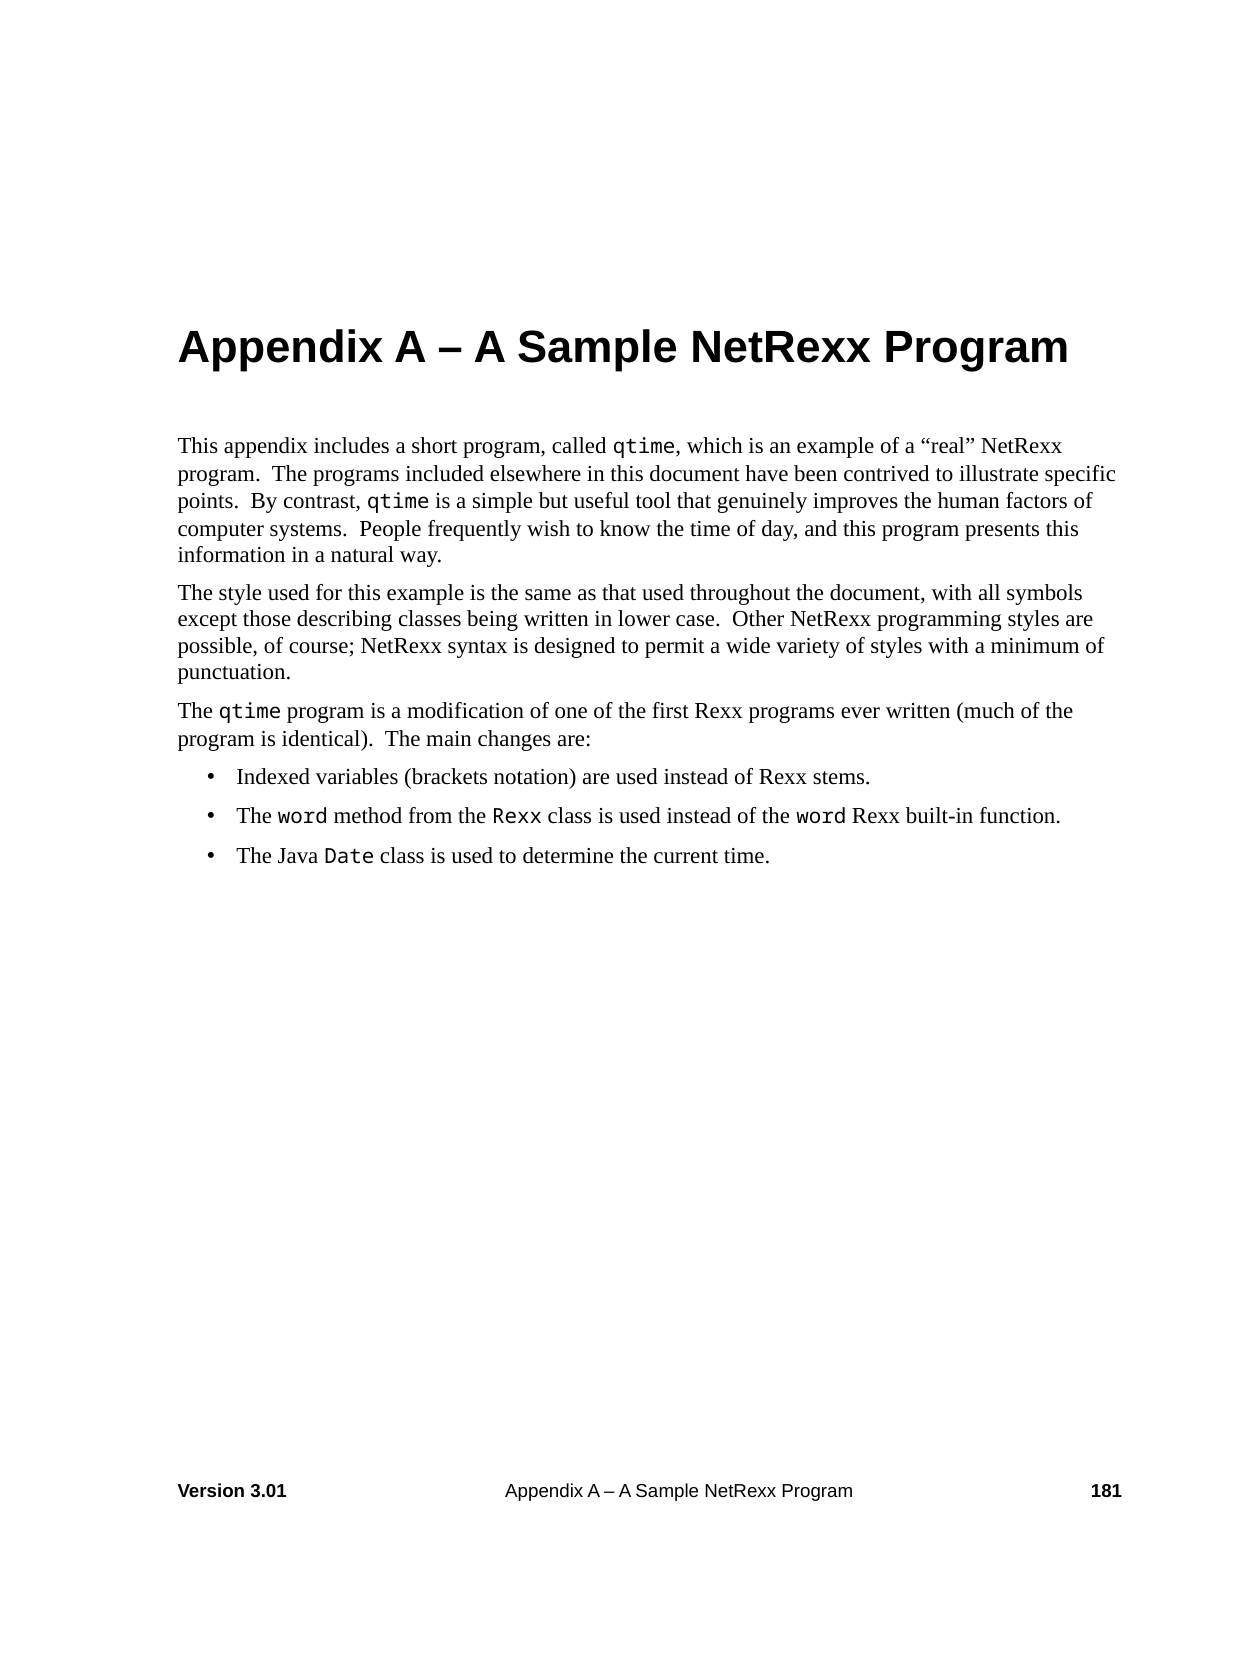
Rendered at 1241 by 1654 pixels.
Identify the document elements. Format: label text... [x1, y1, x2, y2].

list The Java Date class is used to determine the current time. [207, 841, 1122, 869]
list Indexed variables (brackets notation) are used instead of Rexx stems. [207, 763, 1122, 789]
subtitle Appendix A – A Sample NetRexx Program [177, 320, 1122, 372]
list The word method from the Rexx class is used instead of the word Rexx built-in function. [207, 801, 1122, 829]
text This appendix includes a short program, called qtime, which is an example of a “real” NetRexx program. The programs included elsewhere in this document have been contrived to illustrate specific points. By contrast, qtime is a simple but useful tool that genuinely improves the human factors of computer systems. People frequently wish to know the time of day, and this program presents this information in a natural way. [177, 431, 1122, 567]
text The style used for this example is the same as that used throughout the document, with all symbols except those describing classes being written in lower case. Other NetRexx programming styles are possible, of course; NetRexx syntax is designed to permit a wide variety of styles with a minimum of punctuation. [177, 579, 1122, 684]
text The qtime program is a modification of one of the first Rexx programs ever written (much of the program is identical). The main changes are: [177, 696, 1122, 751]
